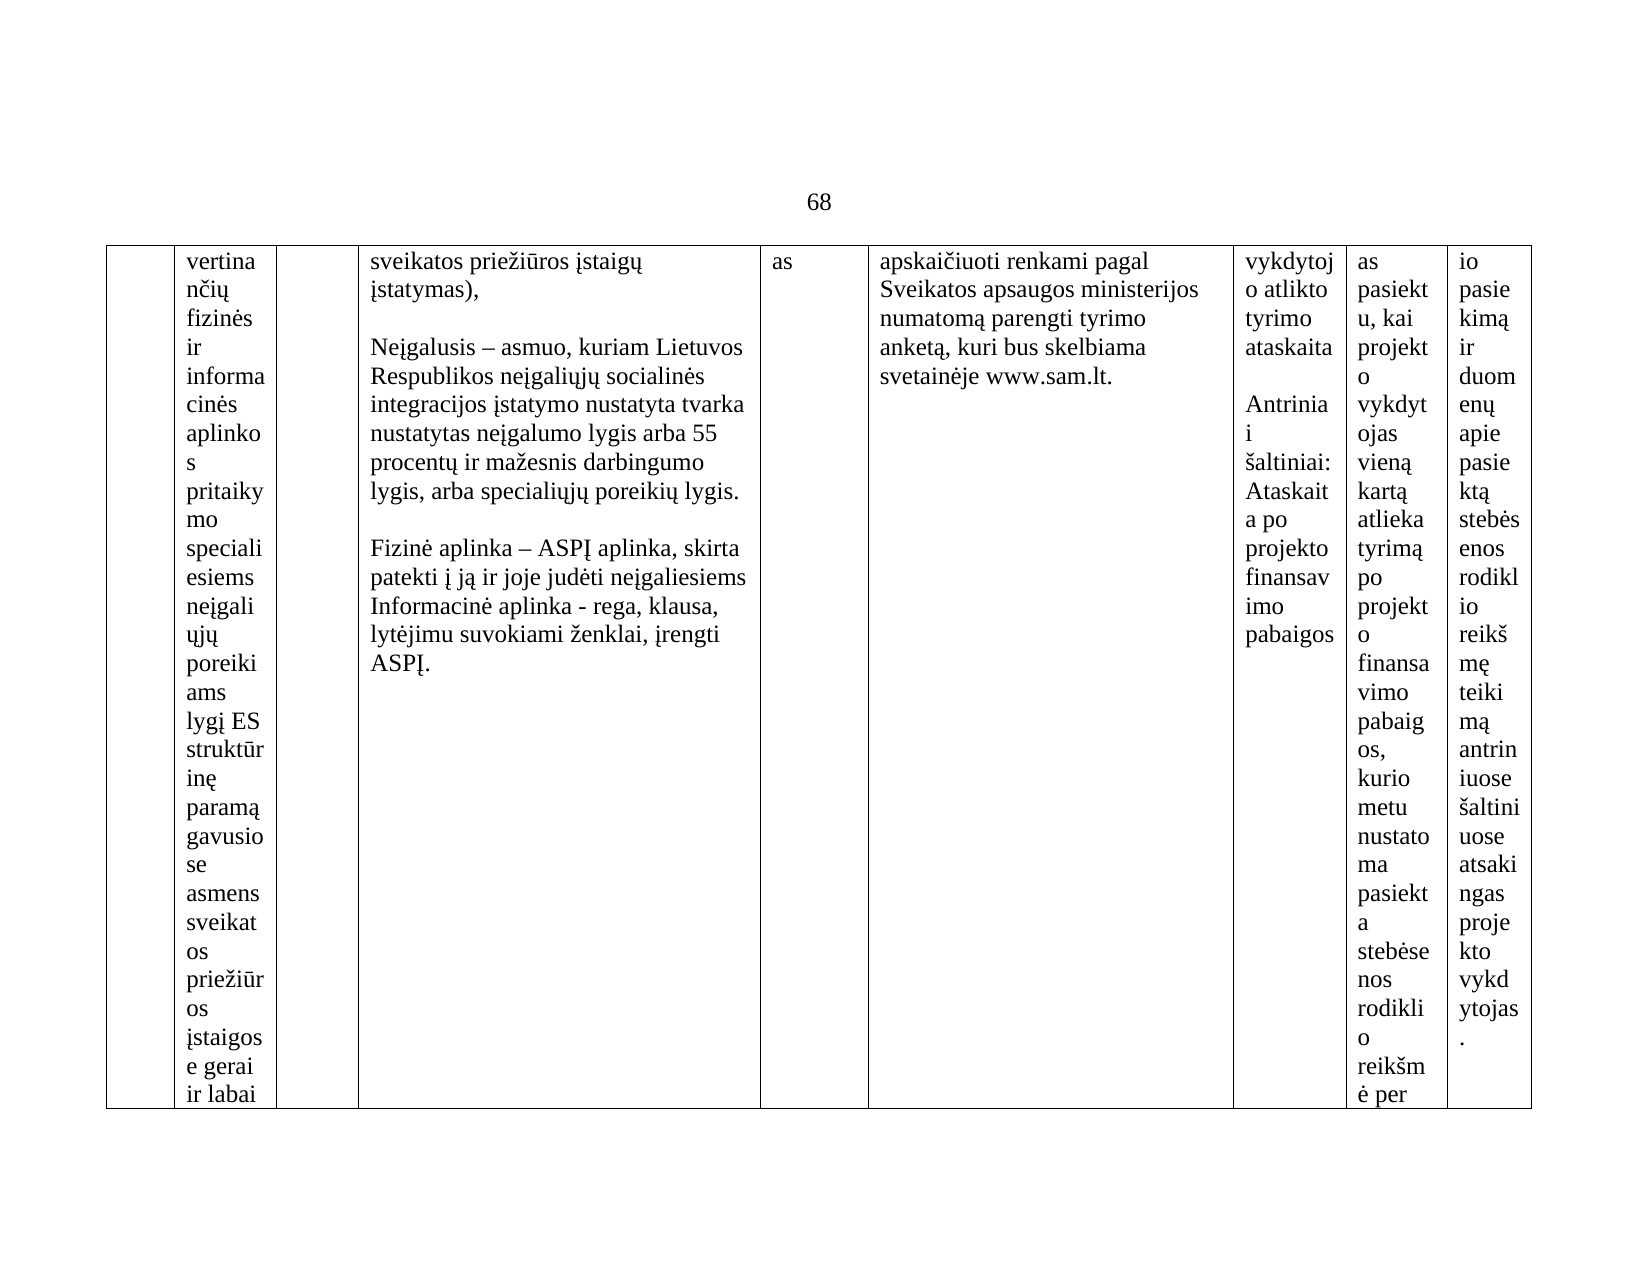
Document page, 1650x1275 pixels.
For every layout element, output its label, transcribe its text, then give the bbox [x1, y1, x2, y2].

table_cell sveikatos priežiūros įstaigų įstatymas), Neįgalusis – asmuo, kuriam Lietuvos Respublikos neįgaliųjų socialinės integracijos įstatymo nustatyta tvarka nustatytas neįgalumo lygis arba 55 procentų ir mažesnis darbingumo lygis, arba specialiųjų poreikių lygis. Fizinė aplinka – ASPĮ aplinka, skirta patekti į ją ir joje judėti neįgaliesiems Informacinė aplinka - rega, klausa, lytėjimu suvokiami ženklai, įrengti ASPĮ. [359, 246, 760, 1108]
table_cell io pasiekimą ir duomenų apie pasiektą stebėsenos rodiklio reikšmę teikimą antriniuose šaltiniuose atsakingas projekto vykdytojas. [1448, 246, 1531, 1108]
table_cell vertinančių fizinės ir informacinės aplinkos pritaikymo specialiesiems neįgaliųjų poreikiams lygį ES struktūrinę paramą gavusiose asmens sveikatos priežiūros įstaigose gerai ir labai [175, 246, 276, 1108]
table_cell as [761, 246, 868, 1108]
table_cell as pasiektu, kai projekto vykdytojas vieną kartą atlieka tyrimą po projekto finansavimo pabaigos, kurio metu nustatoma pasiekta stebėsenos rodiklio reikšmė per [1347, 246, 1447, 1108]
table_cell apskaičiuoti renkami pagal Sveikatos apsaugos ministerijos numatomą parengti tyrimo anketą, kuri bus skelbiama svetainėje www.sam.lt. [869, 246, 1233, 1108]
table_cell [277, 246, 358, 1108]
table_cell vykdytojo atlikto tyrimo ataskaita Antriniai šaltiniai: Ataskaita po projekto finansavimo pabaigos [1234, 246, 1346, 1108]
table_cell [107, 246, 174, 1108]
